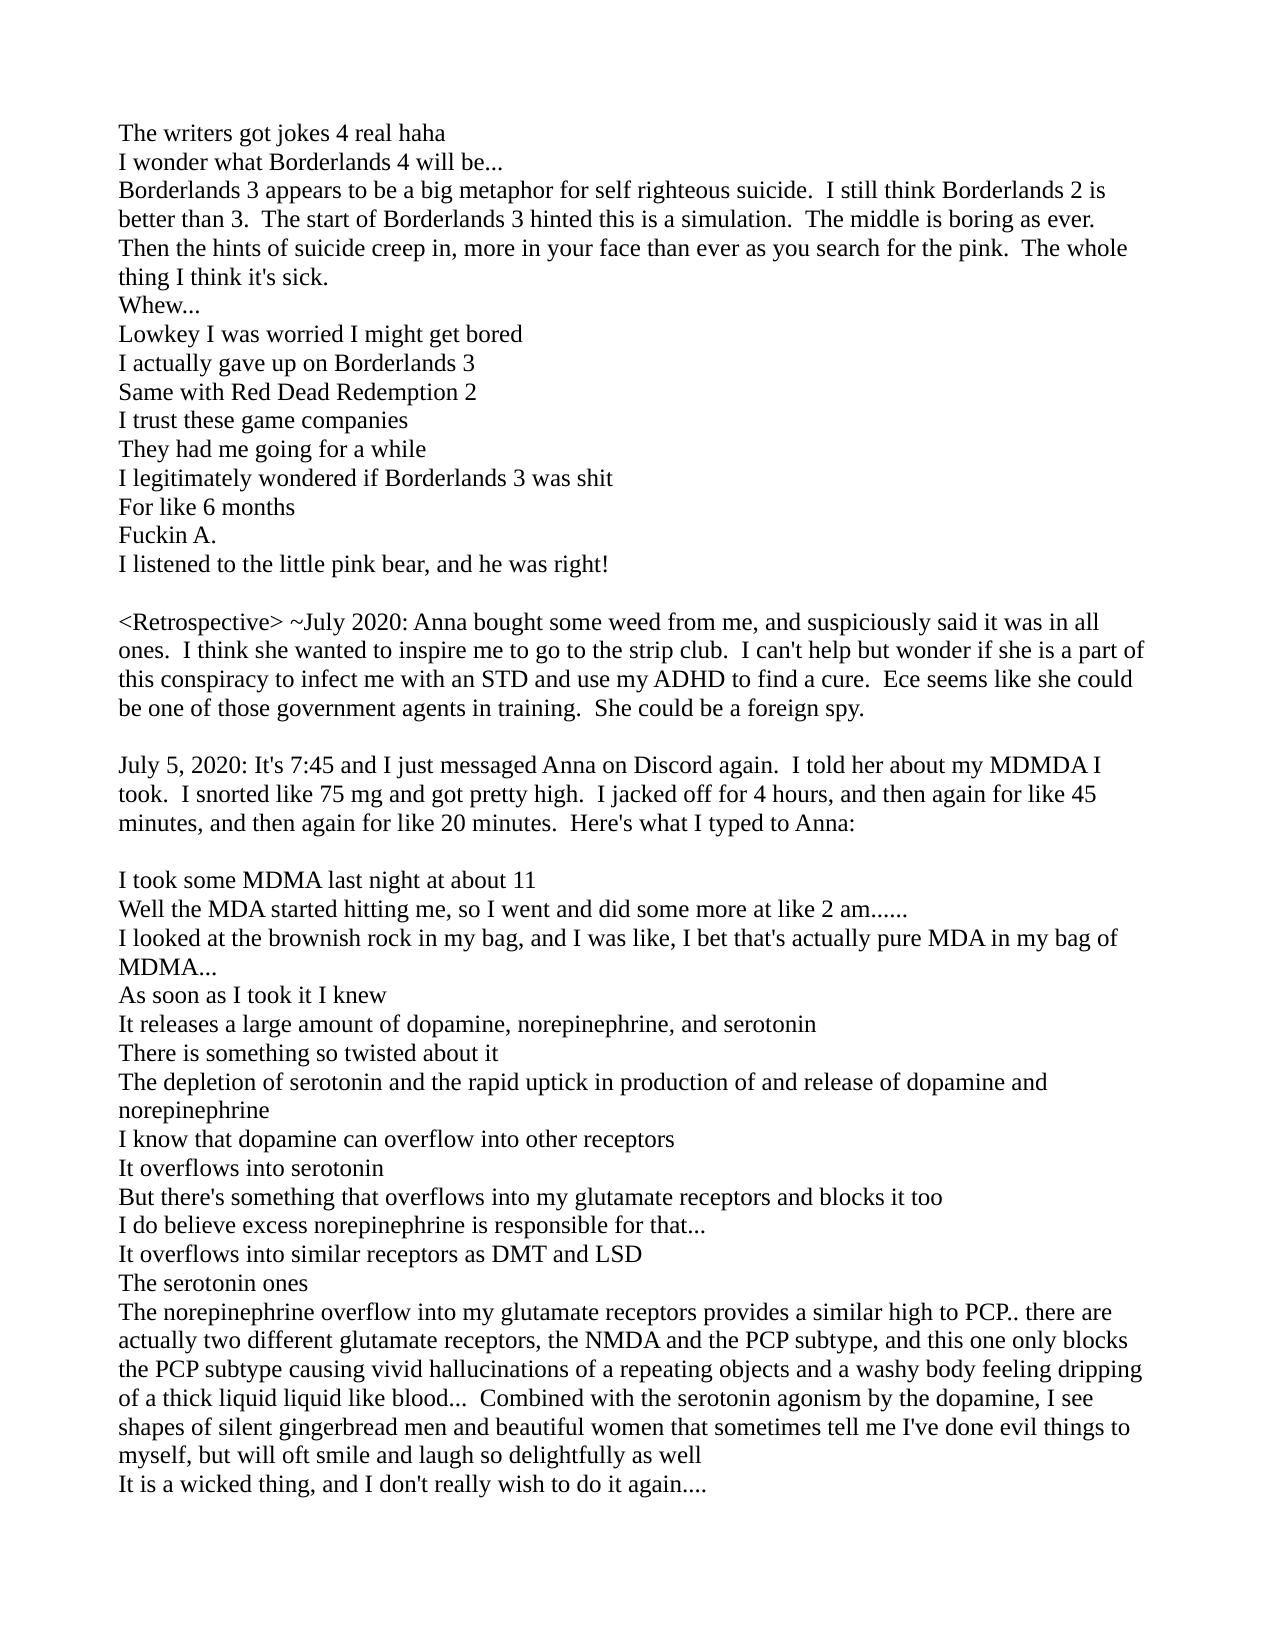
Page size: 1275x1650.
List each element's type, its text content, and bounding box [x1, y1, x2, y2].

text It overflows into similar receptors as DMT and LSD [118, 1239, 1157, 1268]
text Well the MDA started hitting me, so I went and did some more at like 2 am...... [118, 894, 1157, 923]
text The serotonin ones [118, 1268, 1157, 1297]
text There is something so twisted about it [118, 1038, 1157, 1067]
text Fuckin A. [118, 521, 1157, 549]
text July 5, 2020: It's 7:45 and I just messaged Anna on Discord again. I told her about my MDMDA I took. I snorted like 75 mg and got pretty high. I jacked off for 4 hours, and then again for like 45 minutes, and then again for like 20 minutes. Here's what I typed to Anna: [118, 751, 1157, 837]
text Same with Red Dead Redemption 2 [118, 377, 1157, 406]
text I wonder what Borderlands 4 will be... [118, 147, 1157, 176]
text I trust these game companies [118, 406, 1157, 434]
text Borderlands 3 appears to be a big metaphor for self righteous suicide. I still think Borderlands 2 is better than 3. The start of Borderlands 3 hinted this is a simulation. The middle is boring as ever. Then the hints of suicide creep in, more in your face than ever as you search for the pink. The whole thing I think it's sick. [118, 176, 1157, 291]
text <Retrospective> ~July 2020: Anna bought some weed from me, and suspiciously said it was in all ones. I think she wanted to inspire me to go to the strip club. I can't help but wonder if she is a part of this conspiracy to infect me with an STD and use my ADHD to find a cure. Ece seems like she could be one of those government agents in training. She could be a foreign spy. [118, 607, 1157, 722]
text I took some MDMA last night at about 11 [118, 866, 1157, 894]
text I know that dopamine can overflow into other receptors [118, 1124, 1157, 1153]
text I do believe excess norepinephrine is responsible for that... [118, 1211, 1157, 1239]
text It overflows into serotonin [118, 1153, 1157, 1182]
text Lowkey I was worried I might get bored [118, 319, 1157, 348]
text The norepinephrine overflow into my glutamate receptors provides a similar high to PCP.. there are actually two different glutamate receptors, the NMDA and the PCP subtype, and this one only blocks the PCP subtype causing vivid hallucinations of a repeating objects and a washy body feeling dripping of a thick liquid liquid like blood... Combined with the serotonin agonism by the dopamine, I see shapes of silent gingerbread men and beautiful women that sometimes tell me I've done evil things to myself, but will oft smile and laugh so delightfully as well [118, 1297, 1157, 1469]
text They had me going for a while [118, 434, 1157, 463]
text I actually gave up on Borderlands 3 [118, 348, 1157, 377]
text The depletion of serotonin and the rapid uptick in production of and release of dopamine and norepinephrine [118, 1067, 1157, 1124]
text For like 6 months [118, 492, 1157, 521]
text I listened to the little pink bear, and he was right! [118, 549, 1157, 578]
text I looked at the brownish rock in my bag, and I was like, I bet that's actually pure MDA in my bag of MDMA... [118, 923, 1157, 981]
text The writers got jokes 4 real haha [118, 118, 1157, 147]
text But there's something that overflows into my glutamate receptors and blocks it too [118, 1182, 1157, 1211]
text It is a wicked thing, and I don't really wish to do it again.... [118, 1469, 1157, 1498]
text As soon as I took it I knew [118, 981, 1157, 1009]
text Whew... [118, 291, 1157, 319]
text I legitimately wondered if Borderlands 3 was shit [118, 463, 1157, 492]
text It releases a large amount of dopamine, norepinephrine, and serotonin [118, 1009, 1157, 1038]
